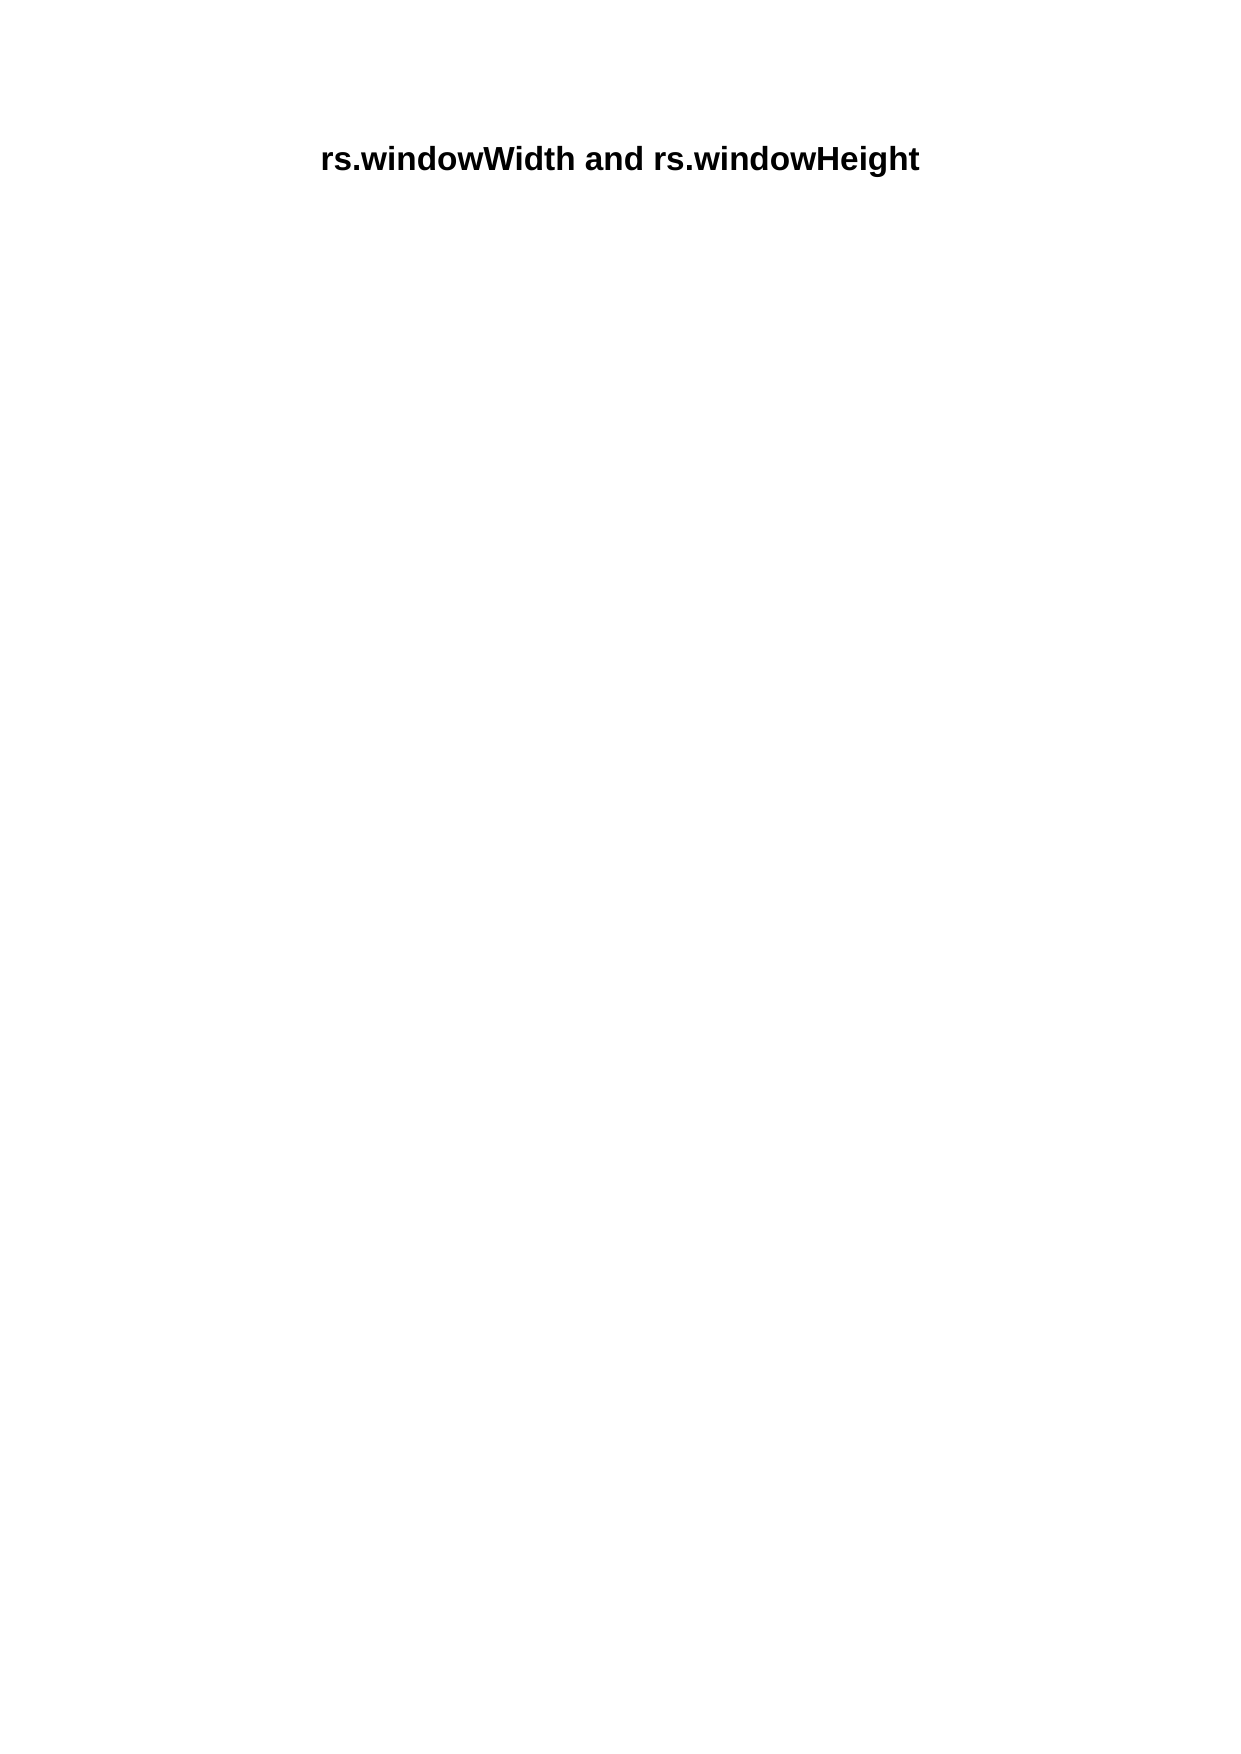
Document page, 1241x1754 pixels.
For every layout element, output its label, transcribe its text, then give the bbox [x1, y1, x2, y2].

subtitle rs.windowWidth and rs.windowHeight [118, 139, 1122, 177]
